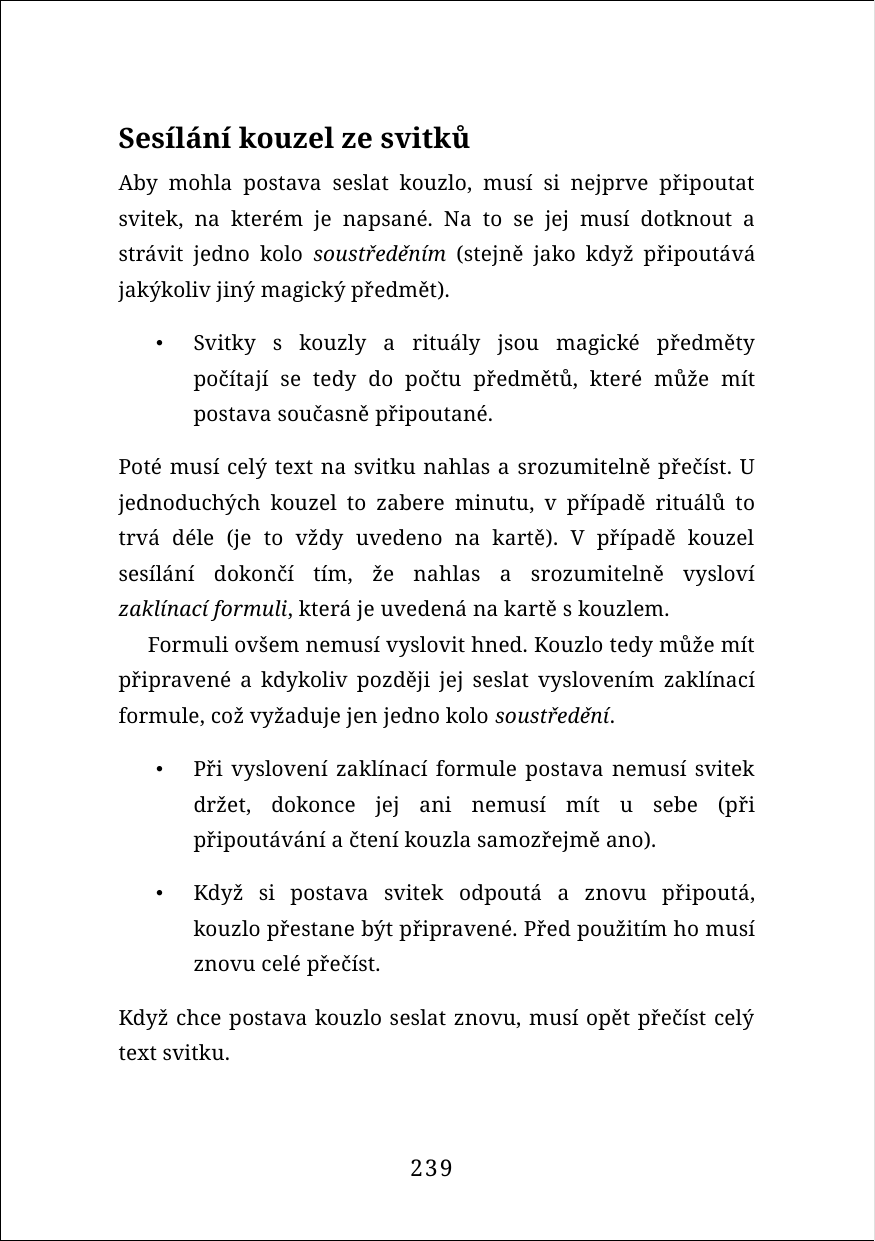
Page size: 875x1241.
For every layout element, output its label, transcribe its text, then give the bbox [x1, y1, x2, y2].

list Když si postava svitek odpoutá a znovu připoutá, kouzlo přestane být připravené. Před použitím ho musí znovu celé přečíst. [156, 878, 756, 978]
list Svitky s kouzly a rituály jsou magické předměty počítají se tedy do počtu předmětů, které může mít postava současně připoutané. [156, 328, 756, 428]
text Poté musí celý text na svitku nahlas a srozumitelně přečíst. U jednoduchých kouzel to zabere minutu, v případě rituálů to trvá déle (je to vždy uvedeno na kartě). V případě kouzel sesílání dokončí tím, že nahlas a srozumitelně vysloví zaklínací formuli, která je uvedená na kartě s kouzlem. Formuli ovšem nemusí vyslovit hned. Kouzlo tedy může mít připravené a kdykoliv později jej seslat vyslovením zaklínací formule, což vyžaduje jen jedno kolo soustředění. [118, 452, 756, 729]
text Aby mohla postava seslat kouzlo, musí si nejprve připoutat svitek, na kterém je napsané. Na to se jej musí dotknout a strávit jedno kolo soustředěním (stejně jako když připoutává jakýkoliv jiný magický předmět). [118, 168, 756, 303]
subtitle Sesílání kouzel ze svitků [118, 118, 756, 157]
list Při vyslovení zaklínací formule postava nemusí svitek držet, dokonce jej ani nemusí mít u sebe (při připoutávání a čtení kouzla samozřejmě ano). [156, 754, 756, 854]
text Když chce postava kouzlo seslat znovu, musí opět přečíst celý text svitku. [118, 1003, 756, 1067]
